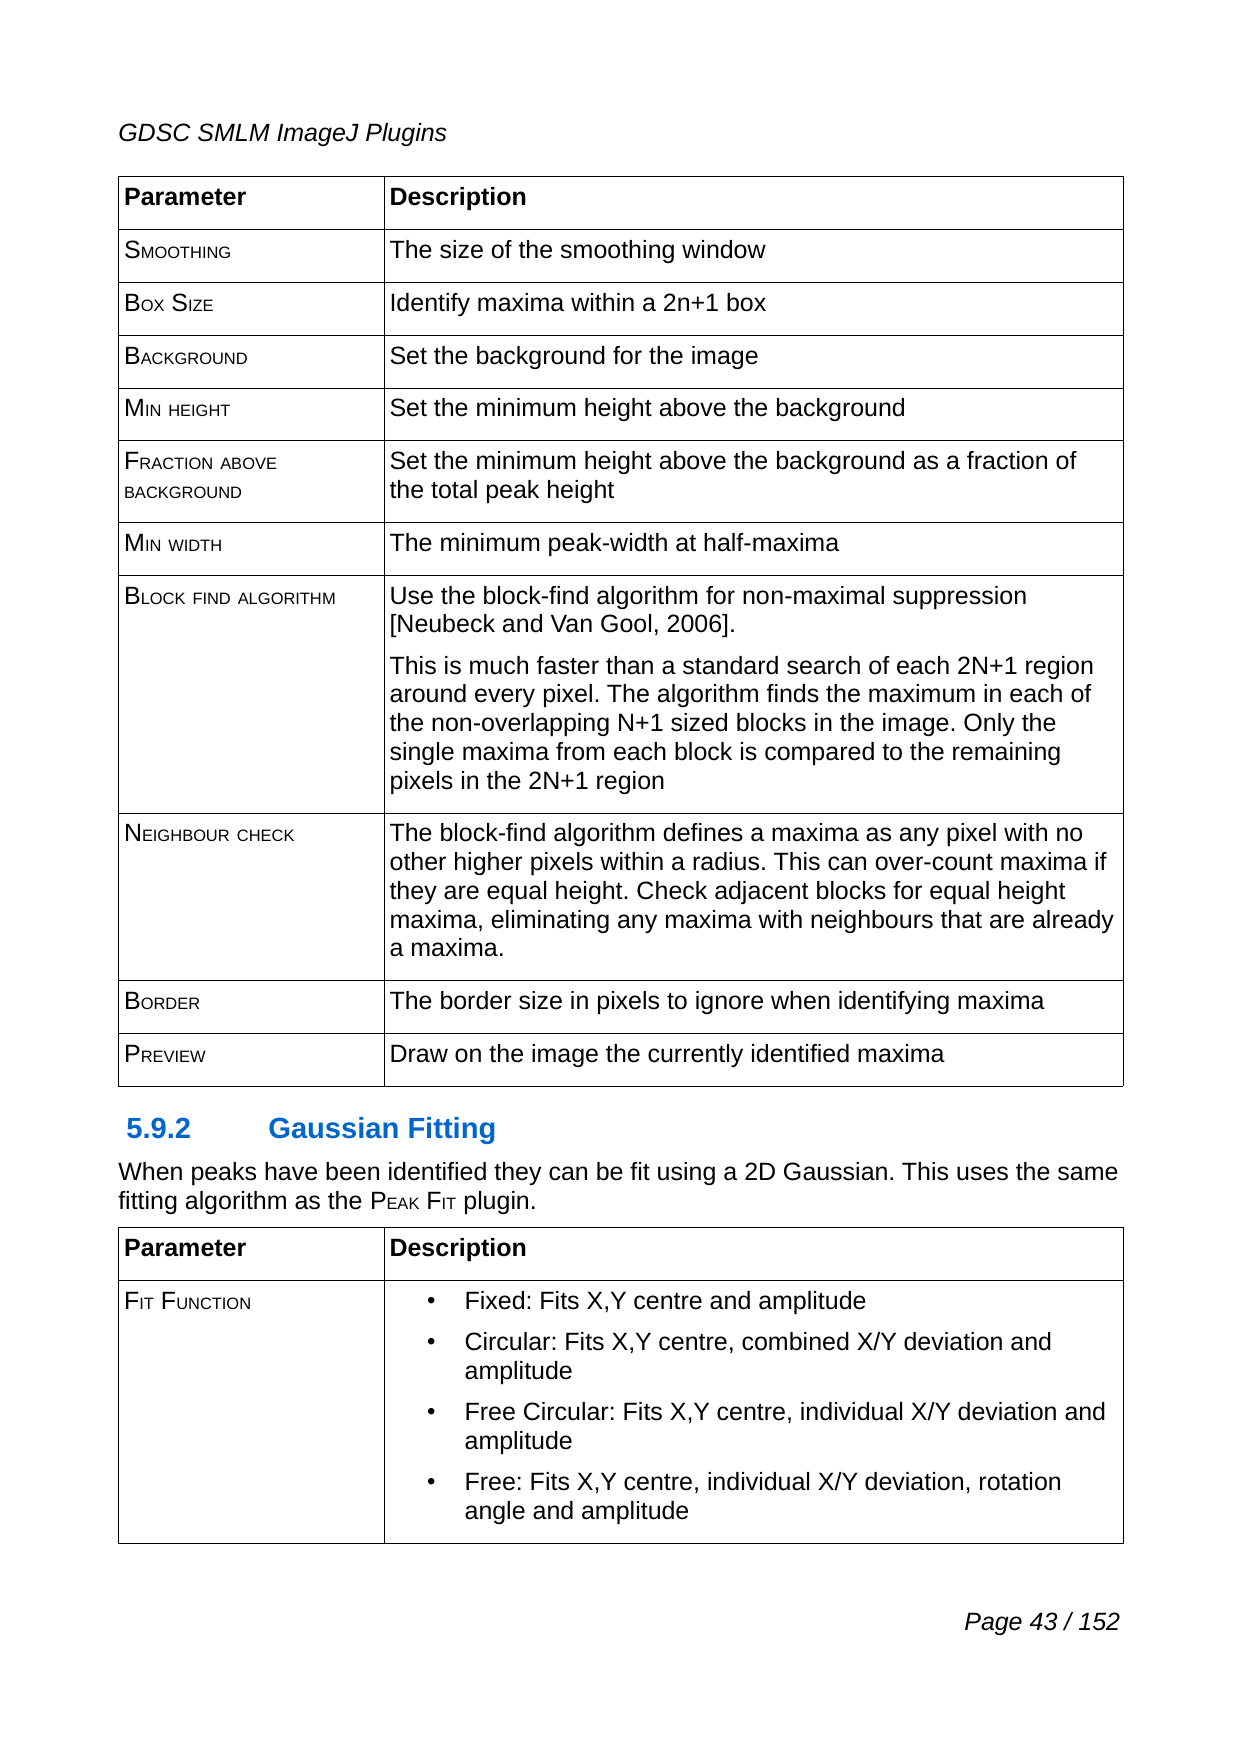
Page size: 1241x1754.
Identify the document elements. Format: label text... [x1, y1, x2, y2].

table_cell Set the minimum height above the background [385, 389, 1123, 440]
table_cell Min width [119, 523, 384, 575]
table_cell Fraction above background [119, 441, 384, 522]
table_cell Smoothing [119, 230, 384, 282]
table_header Parameter [119, 1228, 384, 1280]
text When peaks have been identified they can be fit using a 2D Gaussian. This uses the same fitting algorithm as the Peak Fit plugin. [118, 1157, 1122, 1215]
table_cell The block-find algorithm defines a maxima as any pixel with no other higher pixels within a radius. This can over-count maxima if they are equal height. Check adjacent blocks for equal height maxima, eliminating any maxima with neighbours that are already a maxima. [385, 814, 1123, 980]
table_cell Draw on the image the currently identified maxima [385, 1034, 1123, 1086]
table_cell Fit Function [119, 1281, 384, 1543]
subtitle Gaussian Fitting [118, 1111, 1122, 1145]
table_cell Min height [119, 389, 384, 440]
table_cell Set the background for the image [385, 336, 1123, 388]
table_cell Fixed: Fits X,Y centre and amplitude Circular: Fits X,Y centre, combined X/Y deviation and amplitude Free Circular: Fits X,Y centre, individual X/Y deviation and amplitude Free: Fits X,Y centre, individual X/Y deviation, rotation angle and amplitude [385, 1281, 1123, 1543]
table_cell Set the minimum height above the background as a fraction of the total peak height [385, 441, 1123, 522]
table_cell Use the block-find algorithm for non-maximal suppression [Neubeck and Van Gool, 2006]. This is much faster than a standard search of each 2N+1 region around every pixel. The algorithm finds the maximum in each of the non-overlapping N+1 sized blocks in the image. Only the single maxima from each block is compared to the remaining pixels in the 2N+1 region [385, 576, 1123, 813]
table_cell Block find algorithm [119, 576, 384, 813]
table_cell Box Size [119, 283, 384, 335]
table_cell The size of the smoothing window [385, 230, 1123, 282]
table_cell Neighbour check [119, 814, 384, 980]
table_cell Background [119, 336, 384, 388]
table_cell Preview [119, 1034, 384, 1086]
table_cell Border [119, 981, 384, 1033]
table_cell The border size in pixels to ignore when identifying maxima [385, 981, 1123, 1033]
table_cell The minimum peak-width at half-maxima [385, 523, 1123, 575]
table_header Parameter [119, 177, 384, 229]
table_cell Identify maxima within a 2n+1 box [385, 283, 1123, 335]
table_header Description [385, 1228, 1123, 1280]
table_header Description [385, 177, 1123, 229]
